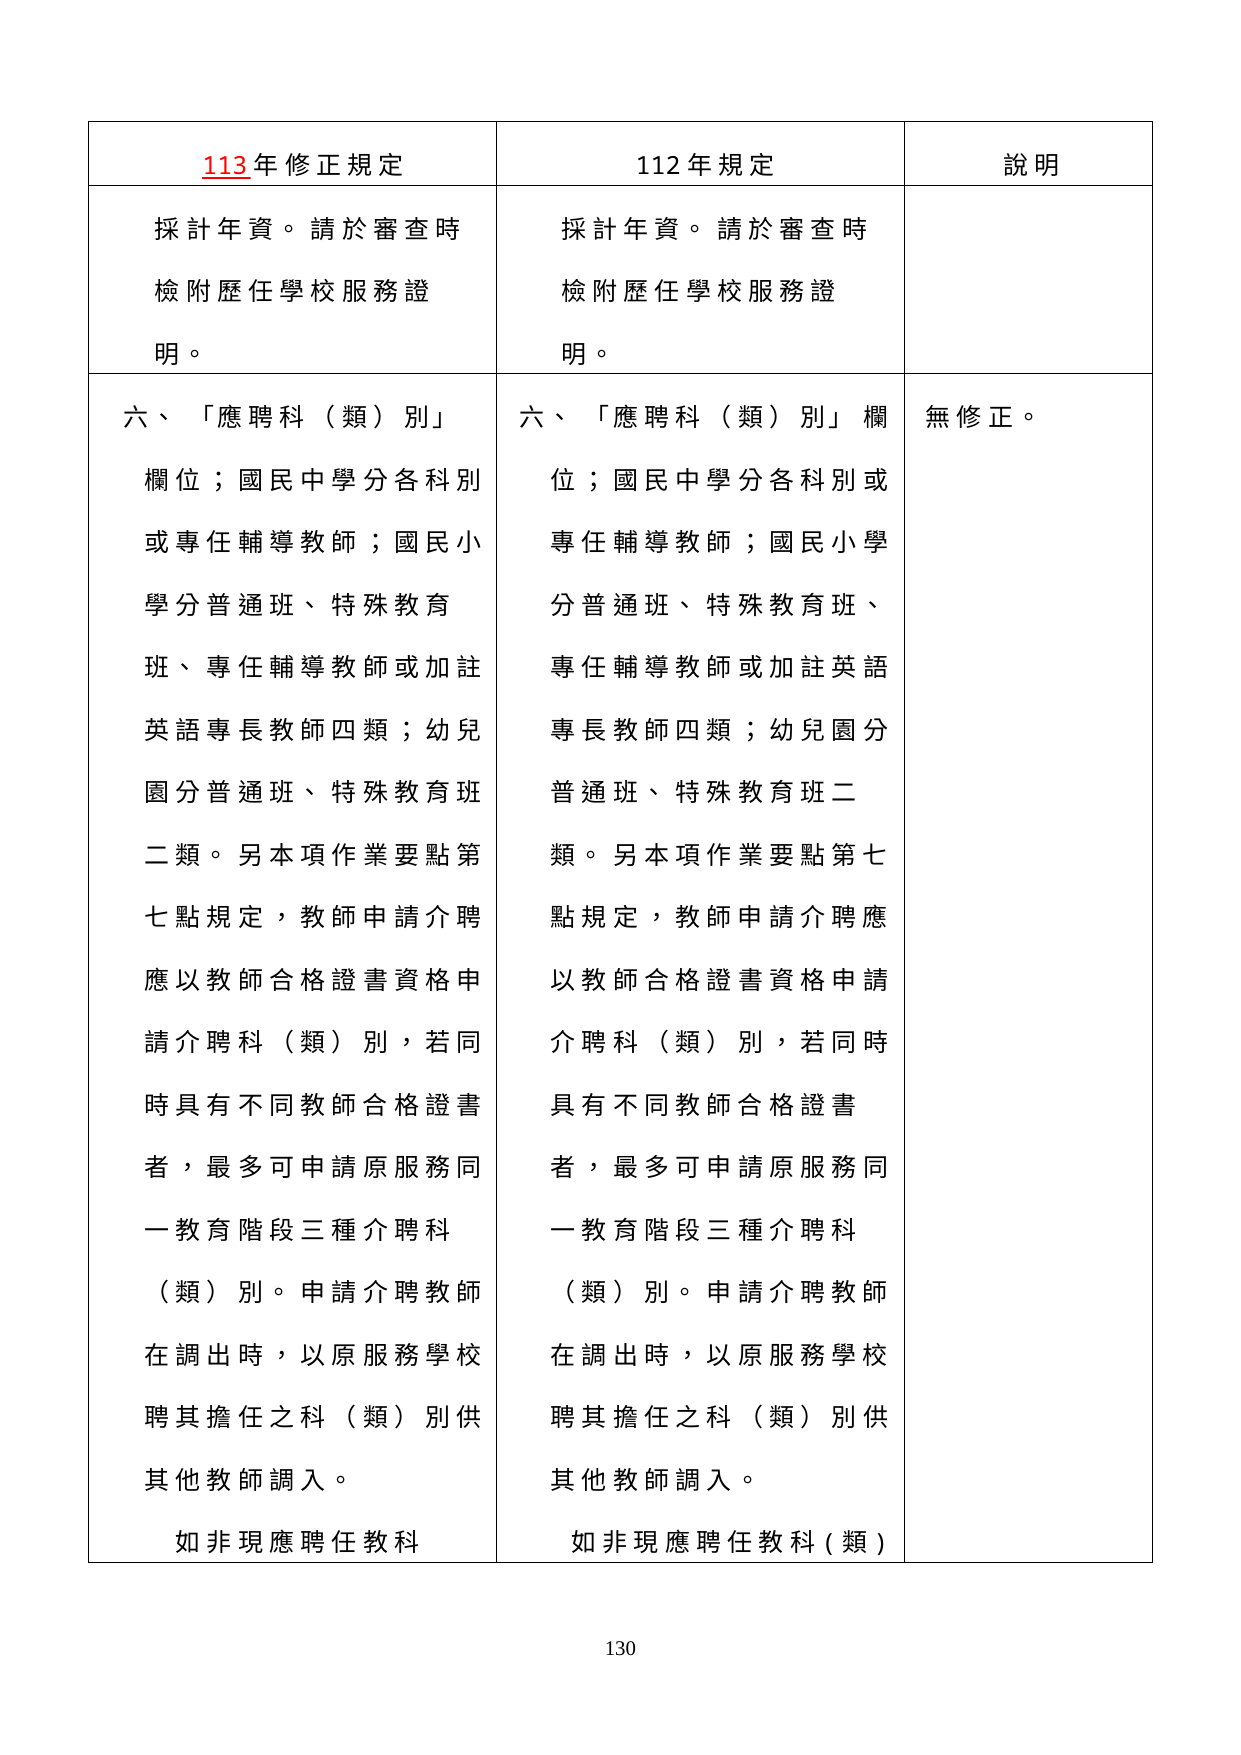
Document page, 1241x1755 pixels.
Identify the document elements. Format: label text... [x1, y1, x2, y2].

table_cell 六、「應聘科（類）別」欄位；國民中學分各科別或專任輔導教師；國民小學分普通班、特殊教育班、專任輔導教師或加註英語專長教師四類；幼兒園分普通班、特殊教育班二類。另本項作業要點第七點規定，教師申請介聘應以教師合格證書資格申請介聘科（類）別，若同時具有不同教師合格證書者，最多可申請原服務同一教育階段三種介聘科（類）別。申請介聘教師在調出時，以原服務學校聘其擔任之科（類）別供其他教師調入。 如非現應聘任教科(類) [497, 374, 904, 1562]
table_cell [905, 186, 1152, 373]
table_header 113年修正規定 [89, 122, 496, 185]
table_cell 六、「應聘科（類）別」欄位；國民中學分各科別或專任輔導教師；國民小學分普通班、特殊教育班、專任輔導教師或加註英語專長教師四類；幼兒園分普通班、特殊教育班二類。另本項作業要點第七點規定，教師申請介聘應以教師合格證書資格申請介聘科（類）別，若同時具有不同教師合格證書者，最多可申請原服務同一教育階段三種介聘科（類）別。申請介聘教師在調出時，以原服務學校聘其擔任之科（類）別供其他教師調入。 如非現應聘任教科 [89, 374, 496, 1562]
table_cell 採計年資。請於審查時檢附歷任學校服務證明。 [497, 186, 904, 373]
table_cell 無修正。 [905, 374, 1152, 1562]
table_cell 採計年資。請於審查時檢附歷任學校服務證明。 [89, 186, 496, 373]
table_header 說明 [905, 122, 1152, 185]
table_header 112年規定 [497, 122, 904, 185]
